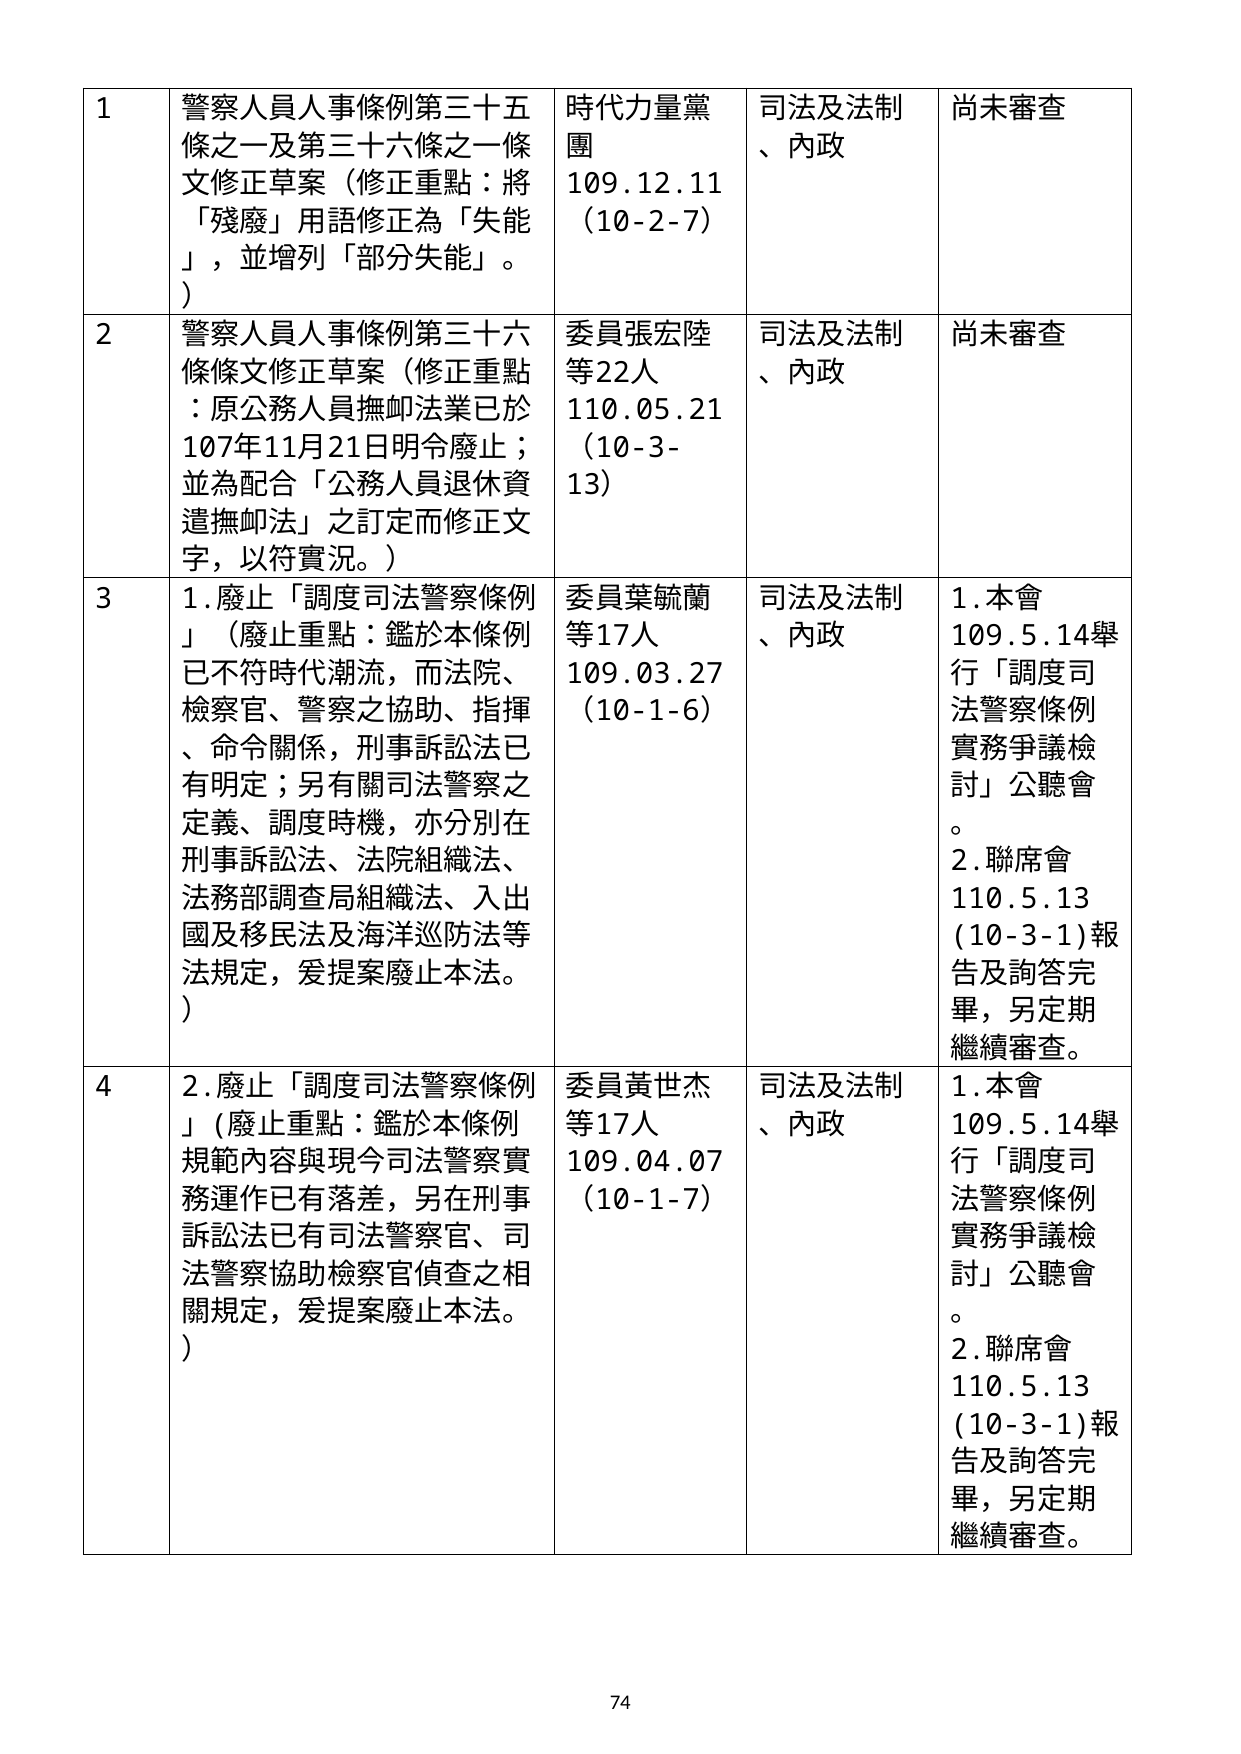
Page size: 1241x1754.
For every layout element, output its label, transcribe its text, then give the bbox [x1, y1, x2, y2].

table_cell 警察人員人事條例第三十六條條文修正草案（修正重點：原公務人員撫卹法業已於107年11月21日明令廢止；並為配合「公務人員退休資遣撫卹法」之訂定而修正文字，以符實況。） [170, 315, 554, 577]
table_cell 4 [84, 1067, 169, 1554]
table_cell 時代力量黨團 109.12.11 （10-2-7） [555, 89, 746, 314]
table_cell 司法及法制、內政 [747, 315, 938, 577]
table_cell 司法及法制、內政 [747, 578, 938, 1066]
table_cell 尚未審查 [939, 89, 1131, 314]
table_cell 司法及法制、內政 [747, 89, 938, 314]
table_cell 2.廢止「調度司法警察條例」(廢止重點：鑑於本條例規範內容與現今司法警察實務運作已有落差，另在刑事訴訟法已有司法警察官、司法警察協助檢察官偵查之相關規定，爰提案廢止本法。） [170, 1067, 554, 1554]
table_cell 尚未審查 [939, 315, 1131, 577]
table_cell 委員張宏陸等22人 110.05.21 （10-3-13） [555, 315, 746, 577]
table_cell 1.廢止「調度司法警察條例」（廢止重點：鑑於本條例已不符時代潮流，而法院、檢察官、警察之協助、指揮、命令關係，刑事訴訟法已有明定；另有關司法警察之定義、調度時機，亦分別在刑事訴訟法、法院組織法、法務部調查局組織法、入出國及移民法及海洋巡防法等法規定，爰提案廢止本法。） [170, 578, 554, 1066]
table_cell 委員黃世杰等17人 109.04.07 （10-1-7） [555, 1067, 746, 1554]
table_cell 3 [84, 578, 169, 1066]
table_cell 1.本會109.5.14舉行「調度司法警察條例實務爭議檢討」公聽會。 2.聯席會110.5.13 (10-3-1)報告及詢答完畢，另定期繼續審查。 [939, 1067, 1131, 1554]
table_cell 1 [84, 89, 169, 314]
table_cell 2 [84, 315, 169, 577]
table_cell 委員葉毓蘭等17人 109.03.27 （10-1-6） [555, 578, 746, 1066]
table_cell 司法及法制、內政 [747, 1067, 938, 1554]
table_cell 警察人員人事條例第三十五條之一及第三十六條之一條文修正草案（修正重點：將「殘廢」用語修正為「失能」，並增列「部分失能」。） [170, 89, 554, 314]
table_cell 1.本會109.5.14舉行「調度司法警察條例實務爭議檢討」公聽會。 2.聯席會110.5.13 (10-3-1)報告及詢答完畢，另定期繼續審查。 [939, 578, 1131, 1066]
